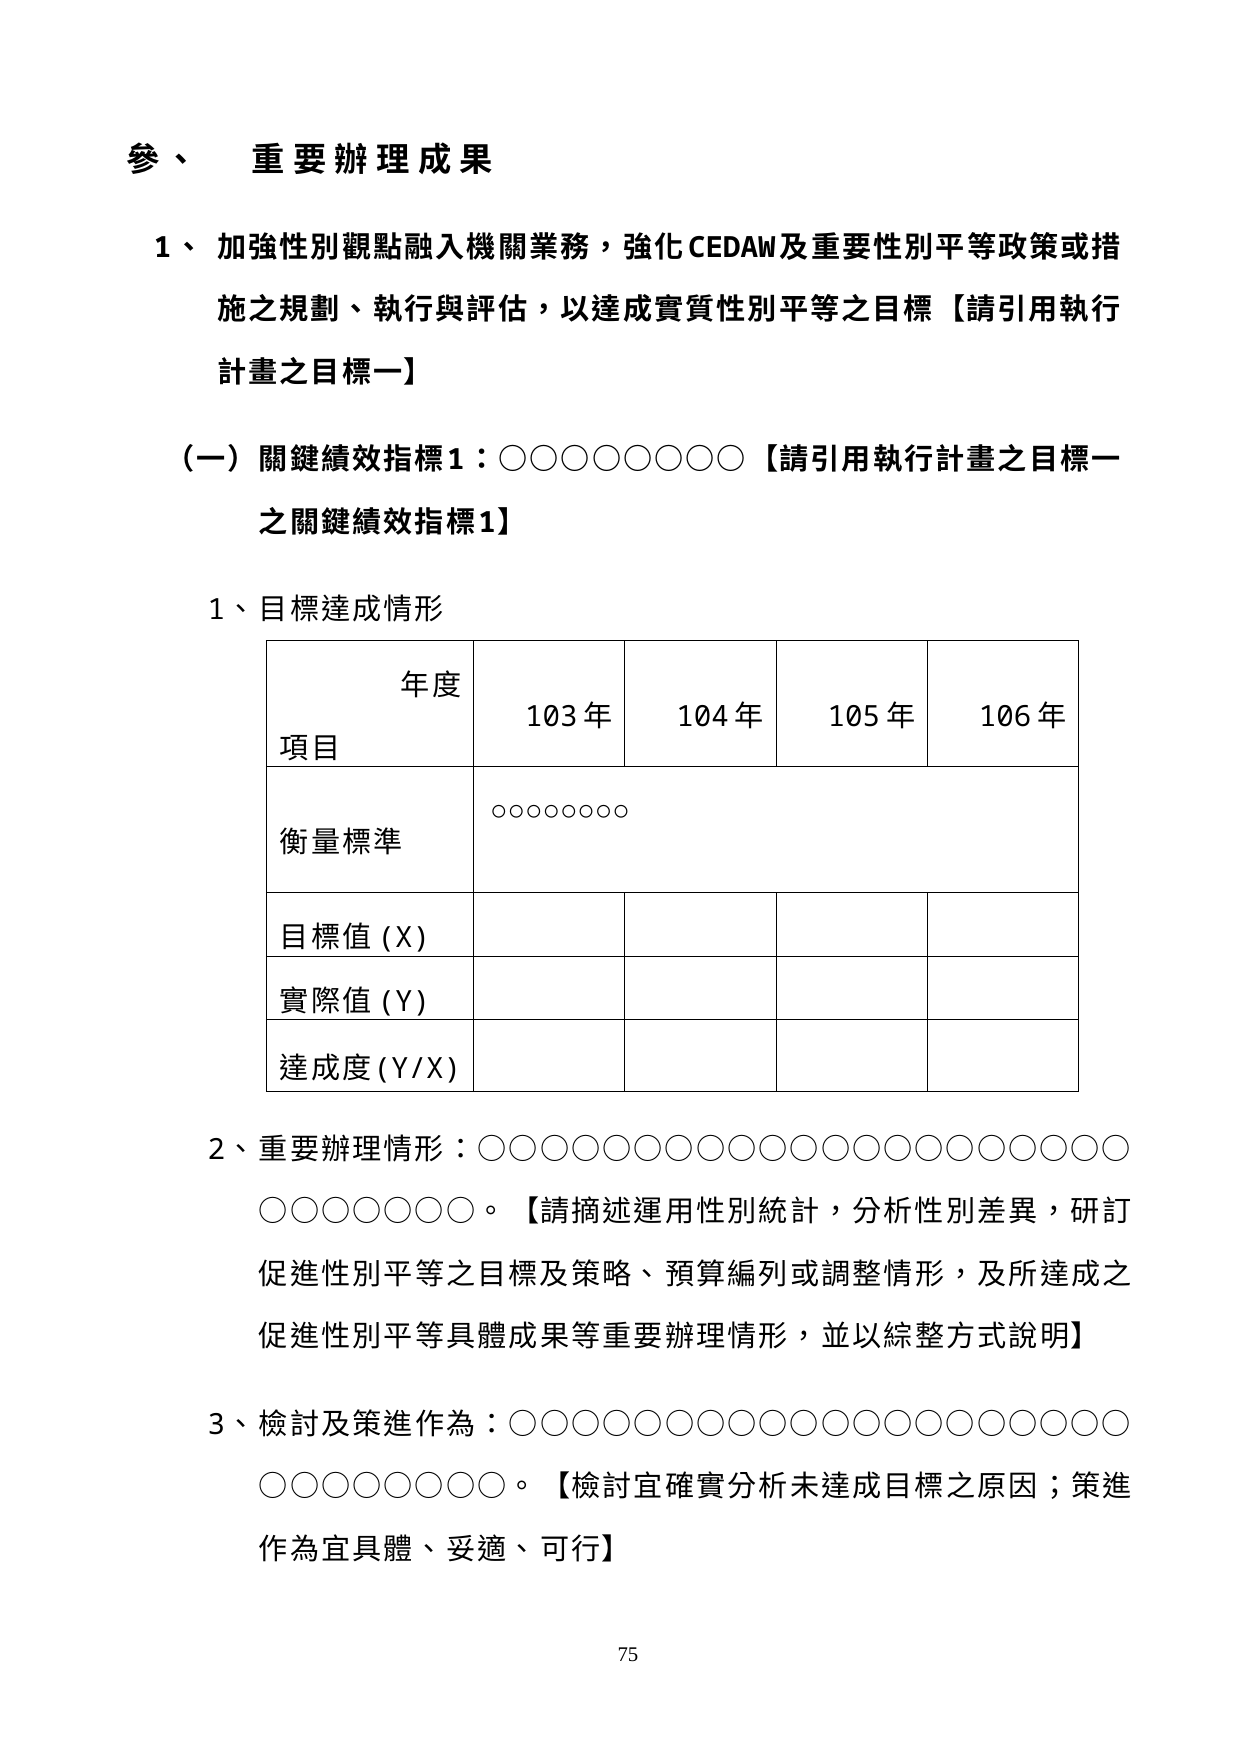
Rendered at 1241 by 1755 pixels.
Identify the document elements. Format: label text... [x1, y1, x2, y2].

table_cell [474, 893, 624, 956]
text 2、重要辦理情形：○○○○○○○○○○○○○○○○○○○○○○○○○○○○。【請摘述運用性別統計，分析性別差異，研訂促進性別平等之目標及策略、預算編列或調整情形，及所達成之促進性別平等具體成果等重要辦理情形，並以綜整方式說明】 [202, 1105, 1133, 1355]
table_header 年度 項目 [267, 641, 473, 766]
table_cell [777, 957, 927, 1019]
table_cell [777, 1020, 927, 1091]
table_cell [928, 1020, 1078, 1091]
table_cell [474, 1020, 624, 1091]
table_cell [777, 893, 927, 956]
table_cell ○○○○○○○○ [474, 767, 1078, 892]
table_cell 衡量標準 [267, 767, 473, 892]
text 3、檢討及策進作為：○○○○○○○○○○○○○○○○○○○○○○○○○○○○。【檢討宜確實分析未達成目標之原因；策進作為宜具體、妥適、可行】 [202, 1380, 1133, 1567]
table_header 104年 [625, 641, 776, 766]
table_cell [625, 957, 776, 1019]
table_cell [474, 957, 624, 1019]
list 加強性別觀點融入機關業務，強化CEDAW及重要性別平等政策或措施之規劃、執行與評估，以達成實質性別平等之目標【請引用執行計畫之目標一】 [146, 203, 1133, 390]
table_header 103年 [474, 641, 624, 766]
list 重要辦理成果 [122, 115, 1133, 178]
table_header 106年 [928, 641, 1078, 766]
table_cell 目標值(X) [267, 893, 473, 956]
table_cell 實際值(Y) [267, 957, 473, 1019]
table_cell [928, 957, 1078, 1019]
table_cell 達成度(Y/X) [267, 1020, 473, 1091]
text 1、目標達成情形 [202, 565, 1133, 628]
table_cell [625, 893, 776, 956]
table_cell [928, 893, 1078, 956]
table_cell [625, 1020, 776, 1091]
table_header 105年 [777, 641, 927, 766]
text （一）關鍵績效指標1：○○○○○○○○【請引用執行計畫之目標一之關鍵績效指標1】 [157, 415, 1133, 540]
